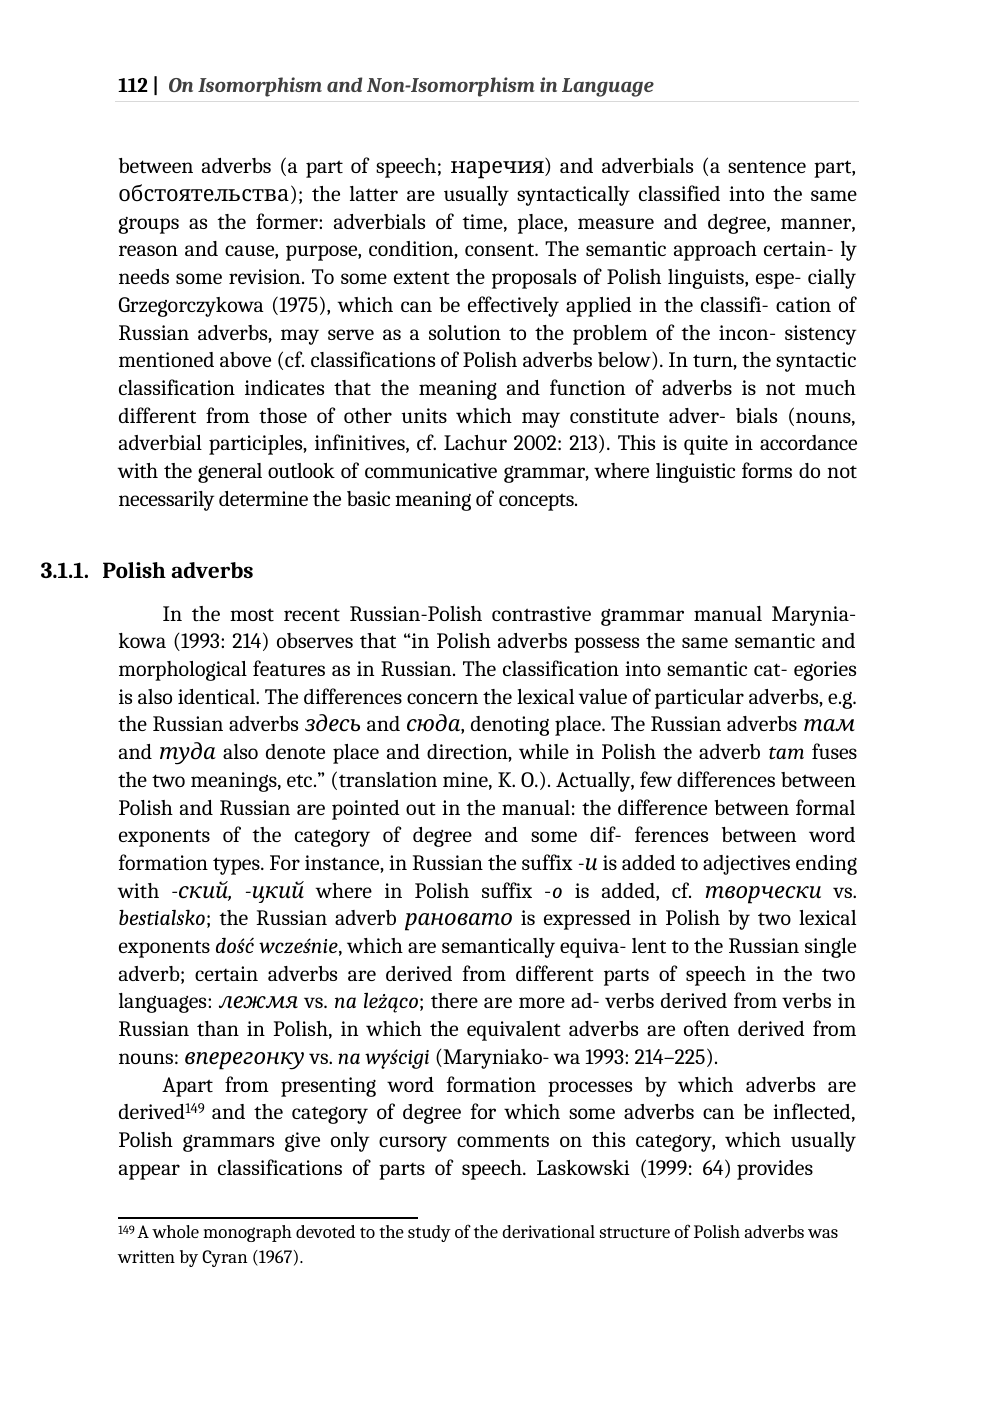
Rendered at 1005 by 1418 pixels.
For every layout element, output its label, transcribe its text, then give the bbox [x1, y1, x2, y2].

text between adverbs (a part of speech; наречия) and adverbials (a sentence part, обстоятельства); the latter are usually syntactically classified into the same groups as the former: adverbials of time, place, measure and degree, manner, reason and cause, purpose, condition, consent. The semantic approach certain- ly needs some revision. To some extent the proposals of Polish linguists, espe- cially Grzegorczykowa (1975), which can be effectively applied in the classifi- cation of Russian adverbs, may serve as a solution to the problem of the incon- sistency mentioned above (cf. classifications of Polish adverbs below). In turn, the syntactic classification indicates that the meaning and function of adverbs is not much different from those of other units which may constitute adver- bials (nouns, adverbial participles, infinitives, cf. Lachur 2002: 213). This is quite in accordance with the general outlook of communicative grammar, where linguistic forms do not necessarily determine the basic meaning of concepts. [118, 154, 857, 512]
text Apart from presenting word formation processes by which adverbs are derived149 and the category of degree for which some adverbs can be inflected, Polish grammars give only cursory comments on this category, which usually appear in classifications of parts of speech. Laskowski (1999: 64) provides [118, 1072, 857, 1181]
text 149 A whole monograph devoted to the study of the derivational structure of Polish adverbs was written by Cyran (1967). [118, 1217, 871, 1268]
text In the most recent Russian-Polish contrastive grammar manual Marynia- kowa (1993: 214) observes that “in Polish adverbs possess the same semantic and morphological features as in Russian. The classification into semantic cat- egories is also identical. The differences concern the lexical value of particular adverbs, e.g. the Russian adverbs здесь and сюда, denoting place. The Russian adverbs там and туда also denote place and direction, while in Polish the adverb tam fuses the two meanings, etc.” (translation mine, K. O.). Actually, few differences between Polish and Russian are pointed out in the manual: the difference between formal exponents of the category of degree and some dif- ferences between word formation types. For instance, in Russian the suffix -и is added to adjectives ending with -ский, -цкий where in Polish suffix -o is added, cf. творчески vs. bestialsko; the Russian adverb рановато is expressed in Polish by two lexical exponents dość wcześnie, which are semantically equiva- lent to the Russian single adverb; certain adverbs are derived from different parts of speech in the two languages: лежмя vs. na leżąco; there are more ad- verbs derived from verbs in Russian than in Polish, in which the equivalent adverbs are often derived from nouns: вперегонку vs. na wyścigi (Maryniako- wa 1993: 214–225). [118, 601, 857, 1070]
subtitle Polish adverbs [41, 558, 871, 585]
